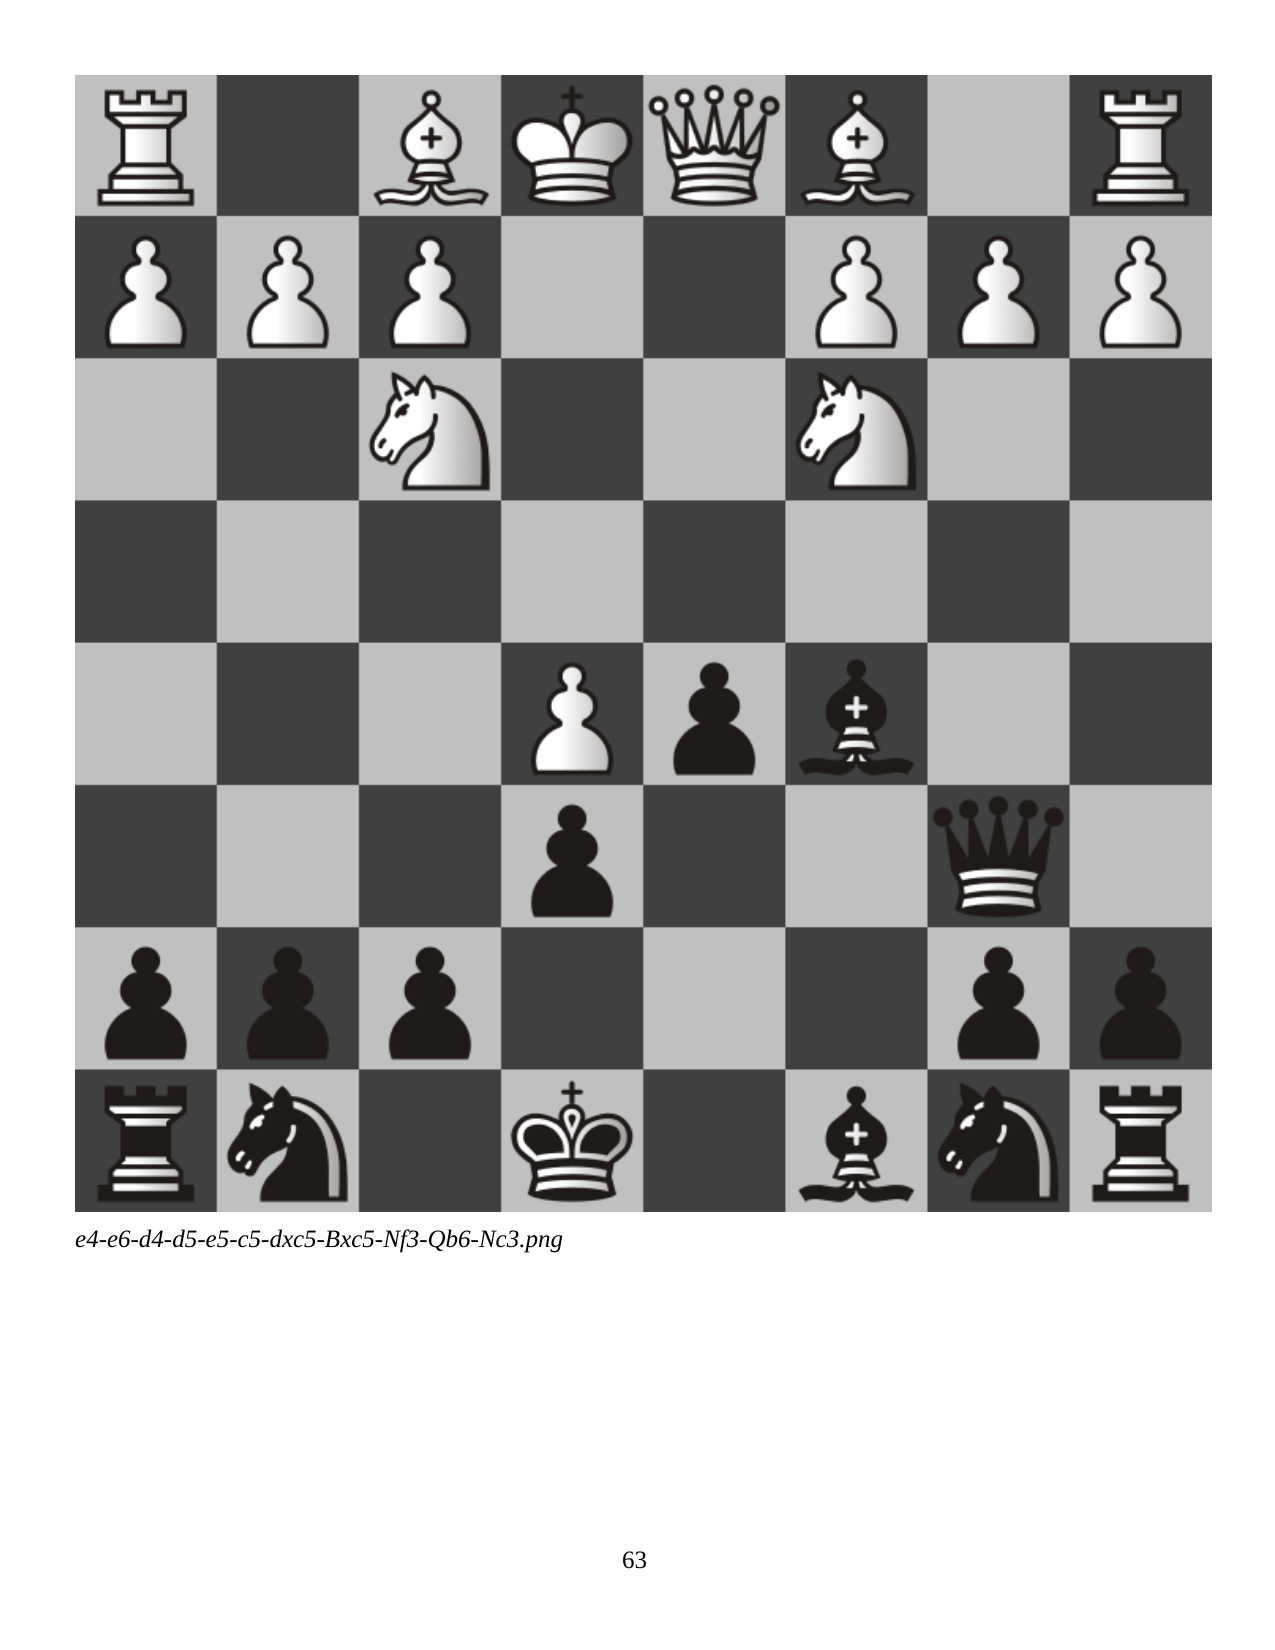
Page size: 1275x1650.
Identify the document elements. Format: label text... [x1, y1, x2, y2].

text e4-e6-d4-d5-e5-c5-dxc5-Bxc5-Nf3-Qb6-Nc3.png [75, 1224, 1200, 1253]
picture [75, 75, 1212, 1212]
